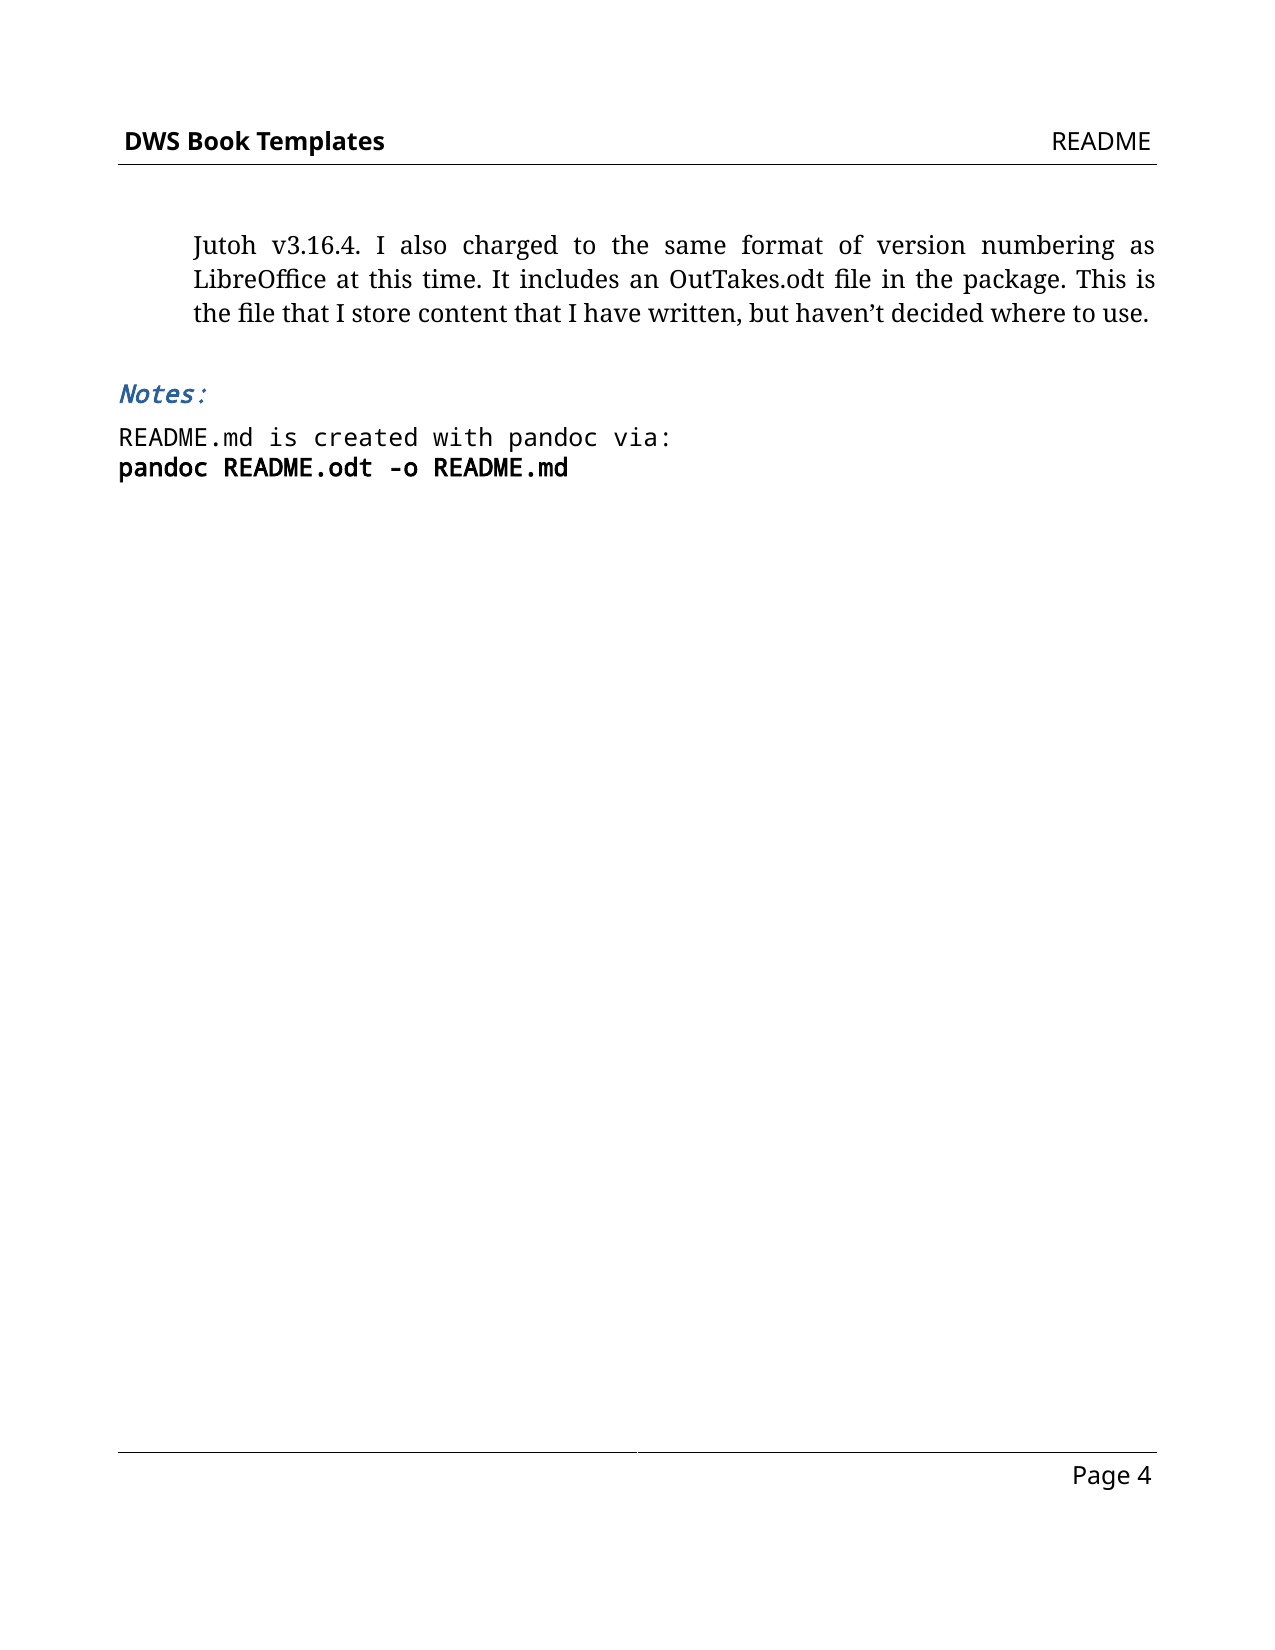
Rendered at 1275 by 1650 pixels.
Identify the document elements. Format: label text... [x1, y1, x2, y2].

text README.md is created with pandoc via: pandoc README.odt -o README.md [118, 423, 1157, 482]
list Jutoh v3.16.4. I also charged to the same format of version numbering as LibreOffice at this time. It includes an OutTakes.odt file in the package. This is the file that I store content that I have written, but haven’t decided where to use. [156, 227, 1157, 329]
subtitle Notes: [118, 350, 1157, 409]
